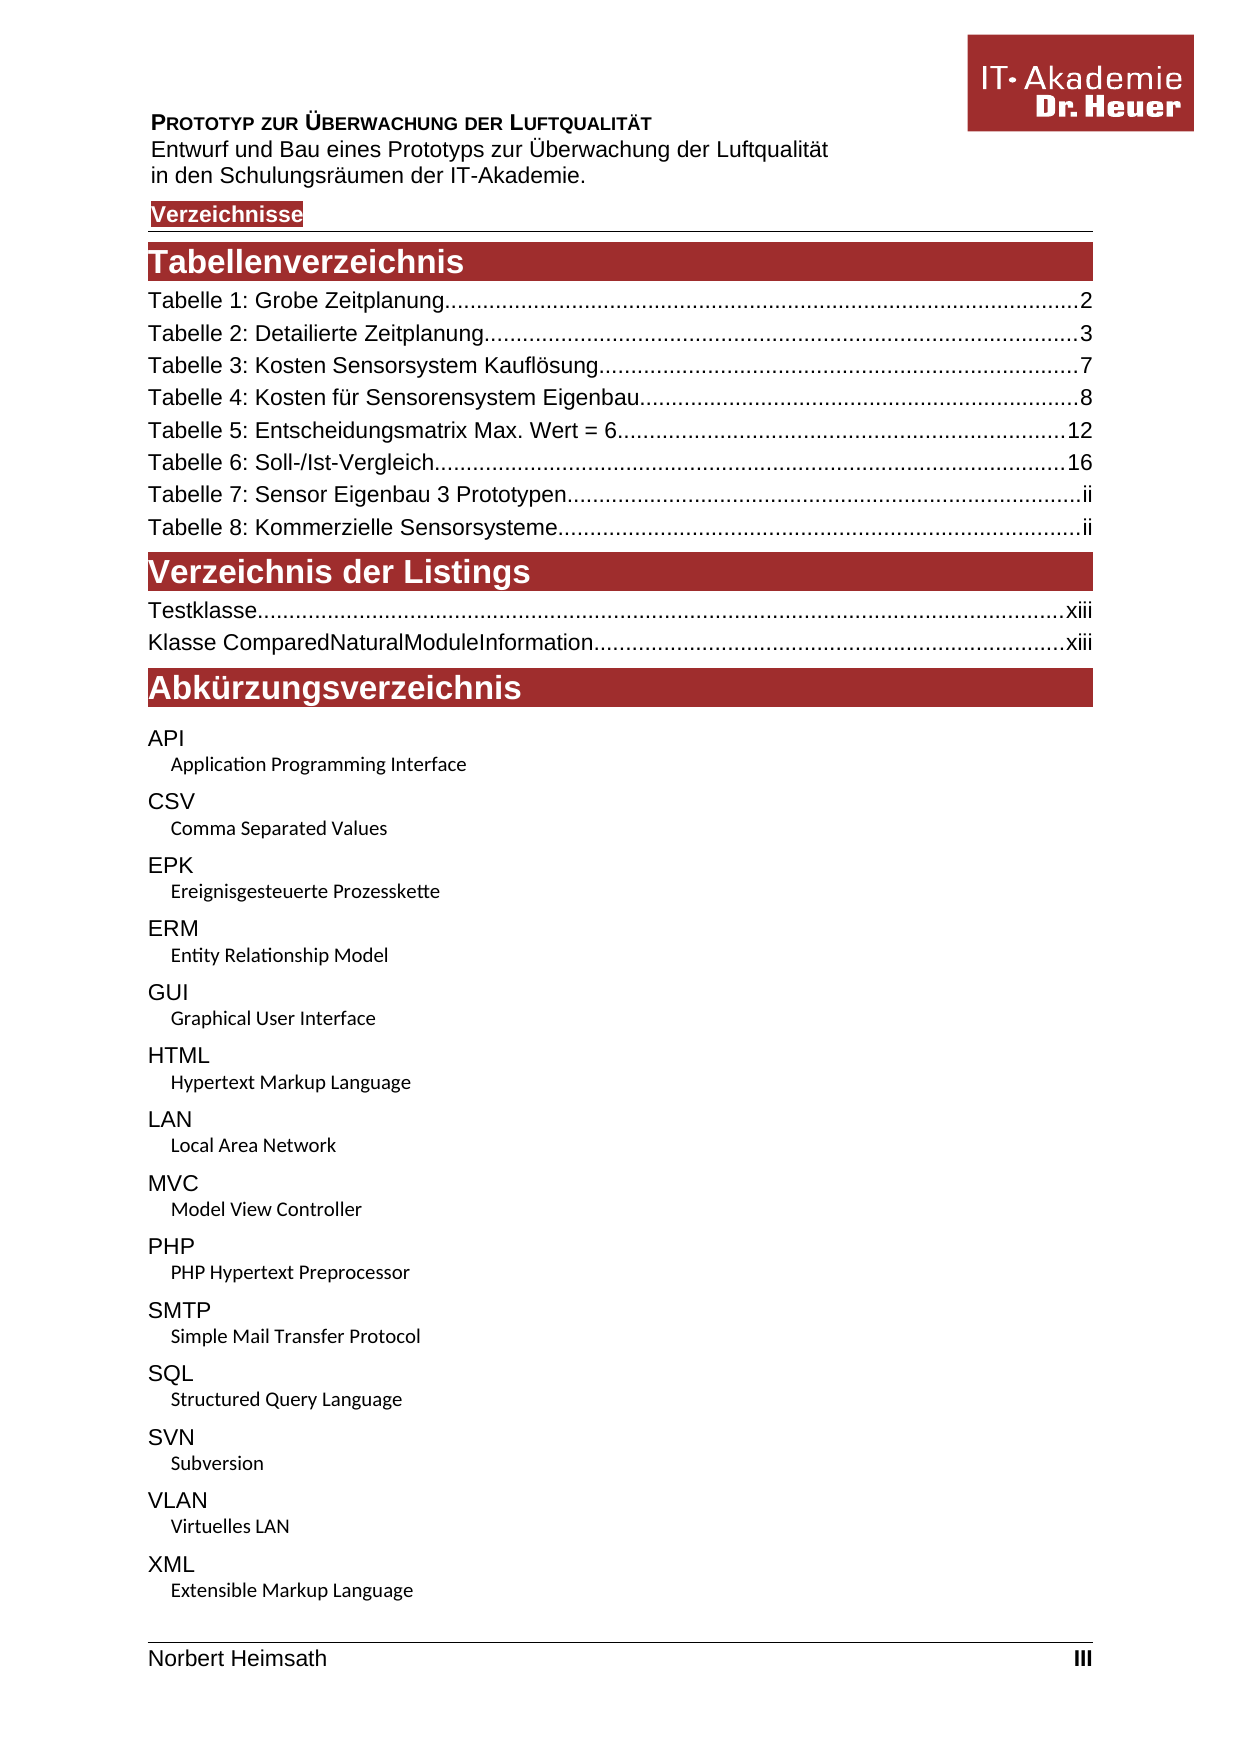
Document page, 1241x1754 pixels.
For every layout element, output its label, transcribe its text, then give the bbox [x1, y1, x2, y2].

text Tabelle 6: Soll-/Ist-Vergleich 16 [148, 449, 1093, 475]
text EPK [148, 852, 1093, 878]
text Extensible Markup Language [171, 1577, 1093, 1603]
text Testklasse xiii [148, 597, 1093, 623]
text LAN [148, 1106, 1093, 1132]
text Tabelle 4: Kosten für Sensorensystem Eigenbau 8 [148, 384, 1093, 411]
text SMTP [148, 1297, 1093, 1323]
text PHP Hypertext Preprocessor [171, 1259, 1093, 1285]
text GUI [148, 979, 1093, 1005]
subtitle Abkürzungsverzeichnis [148, 668, 1093, 707]
text CSV [148, 788, 1093, 815]
text Simple Mail Transfer Protocol [171, 1323, 1093, 1348]
text Virtuelles LAN [171, 1514, 1093, 1539]
text MVC [148, 1169, 1093, 1196]
text Application Programming Interface [171, 751, 1093, 777]
text Ereignisgesteuerte Prozesskette [171, 878, 1093, 904]
text Local Area Network [171, 1132, 1093, 1158]
text Tabelle 1: Grobe Zeitplanung 2 [148, 287, 1093, 314]
subtitle Verzeichnis der Listings [148, 552, 1093, 591]
text Klasse ComparedNaturalModuleInformation xiii [148, 629, 1093, 656]
text API [148, 725, 1093, 751]
text Subversion [171, 1450, 1093, 1476]
text Model View Controller [171, 1196, 1093, 1221]
text Tabelle 7: Sensor Eigenbau 3 Prototypen ii [148, 481, 1093, 507]
text Tabelle 2: Detailierte Zeitplanung 3 [148, 320, 1093, 346]
text XML [148, 1551, 1093, 1577]
text Tabelle 8: Kommerzielle Sensorsysteme ii [148, 513, 1093, 540]
text ERM [148, 915, 1093, 942]
text PHP [148, 1233, 1093, 1259]
subtitle Tabellenverzeichnis [148, 242, 1093, 281]
text Tabelle 5: Entscheidungsmatrix Max. Wert = 6 12 [148, 417, 1093, 443]
text Structured Query Language [171, 1387, 1093, 1412]
text VLAN [148, 1487, 1093, 1514]
text Comma Separated Values [171, 815, 1093, 840]
text SQL [148, 1360, 1093, 1387]
text Graphical User Interface [171, 1005, 1093, 1031]
text Hypertext Markup Language [171, 1069, 1093, 1094]
text Entity Relationship Model [171, 942, 1093, 967]
text HTML [148, 1042, 1093, 1069]
text SVN [148, 1424, 1093, 1450]
text Tabelle 3: Kosten Sensorsystem Kauflösung 7 [148, 352, 1093, 378]
